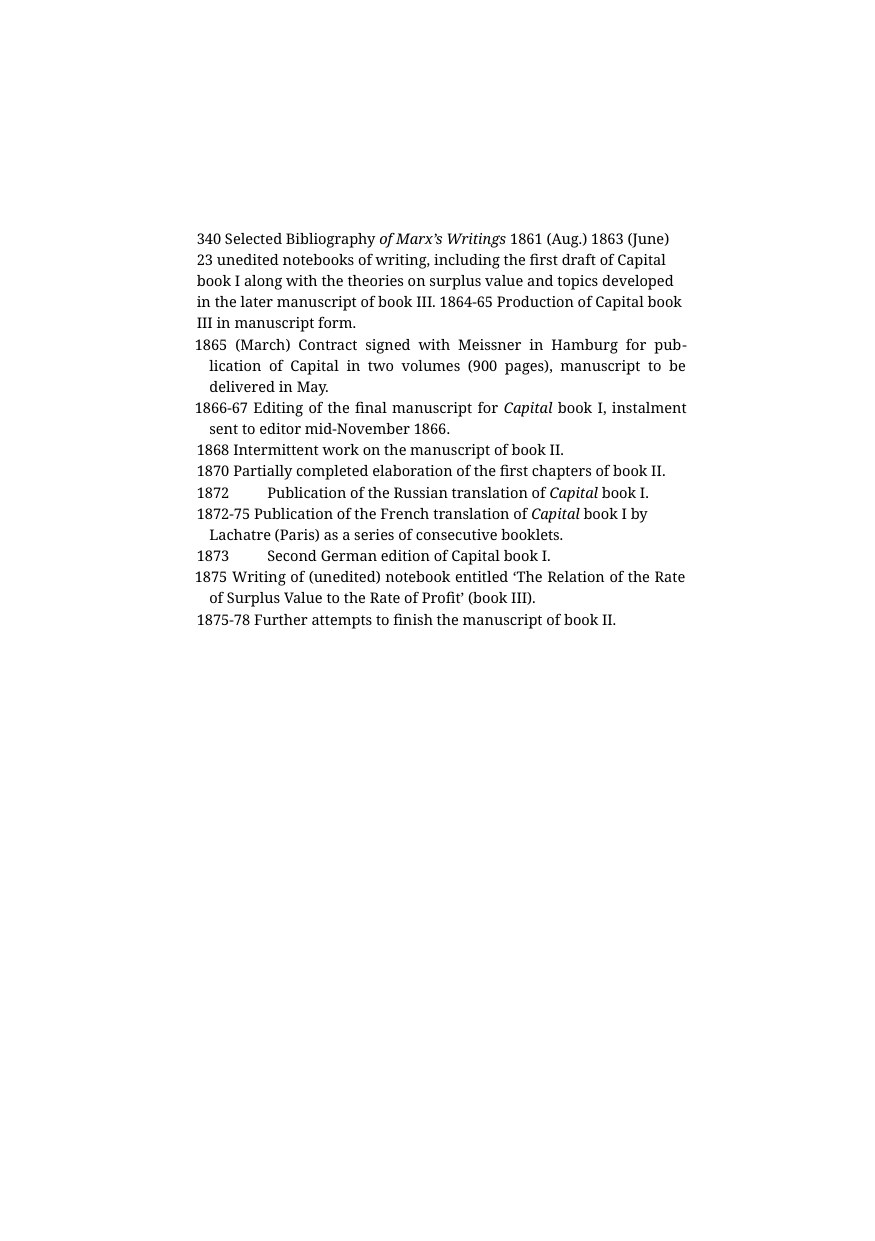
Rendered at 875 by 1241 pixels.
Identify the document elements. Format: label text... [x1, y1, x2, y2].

text 1875-78 Further attempts to finish the manuscript of book II. [197, 608, 688, 629]
list Second German edition of Capital book I. [197, 544, 688, 566]
list Publication of the Russian translation of Capital book I. 1872-75 Publication of the French translation of Capital book I by [197, 481, 686, 523]
text 1866-67 Editing of the final manuscript for Capital book I, instal­ment sent to editor mid-November 1866. [194, 397, 686, 439]
text 1865 (March) Contract signed with Meissner in Hamburg for pub­lication of Capital in two volumes (900 pages), manuscript to be delivered in May. [194, 333, 686, 397]
text 1868 Intermittent work on the manuscript of book II. [197, 439, 688, 460]
text 1875 Writing of (unedited) notebook entitled ‘The Relation of the Rate of Surplus Value to the Rate of Profit’ (book III). [194, 566, 686, 608]
text Lachatre (Paris) as a series of consecutive booklets. [209, 523, 688, 544]
text 1870 Partially completed elaboration of the first chapters of book II. [197, 460, 688, 481]
text 340 Selected Bibliography of Marx’s Writings 1861 (Aug.) 1863 (June) 23 unedited notebooks of writing, including the first draft of Capital book I along with the theories on surplus value and topics developed in the later manuscript of book III. 1864-65 Production of Capital book III in manuscript form. [197, 227, 686, 333]
